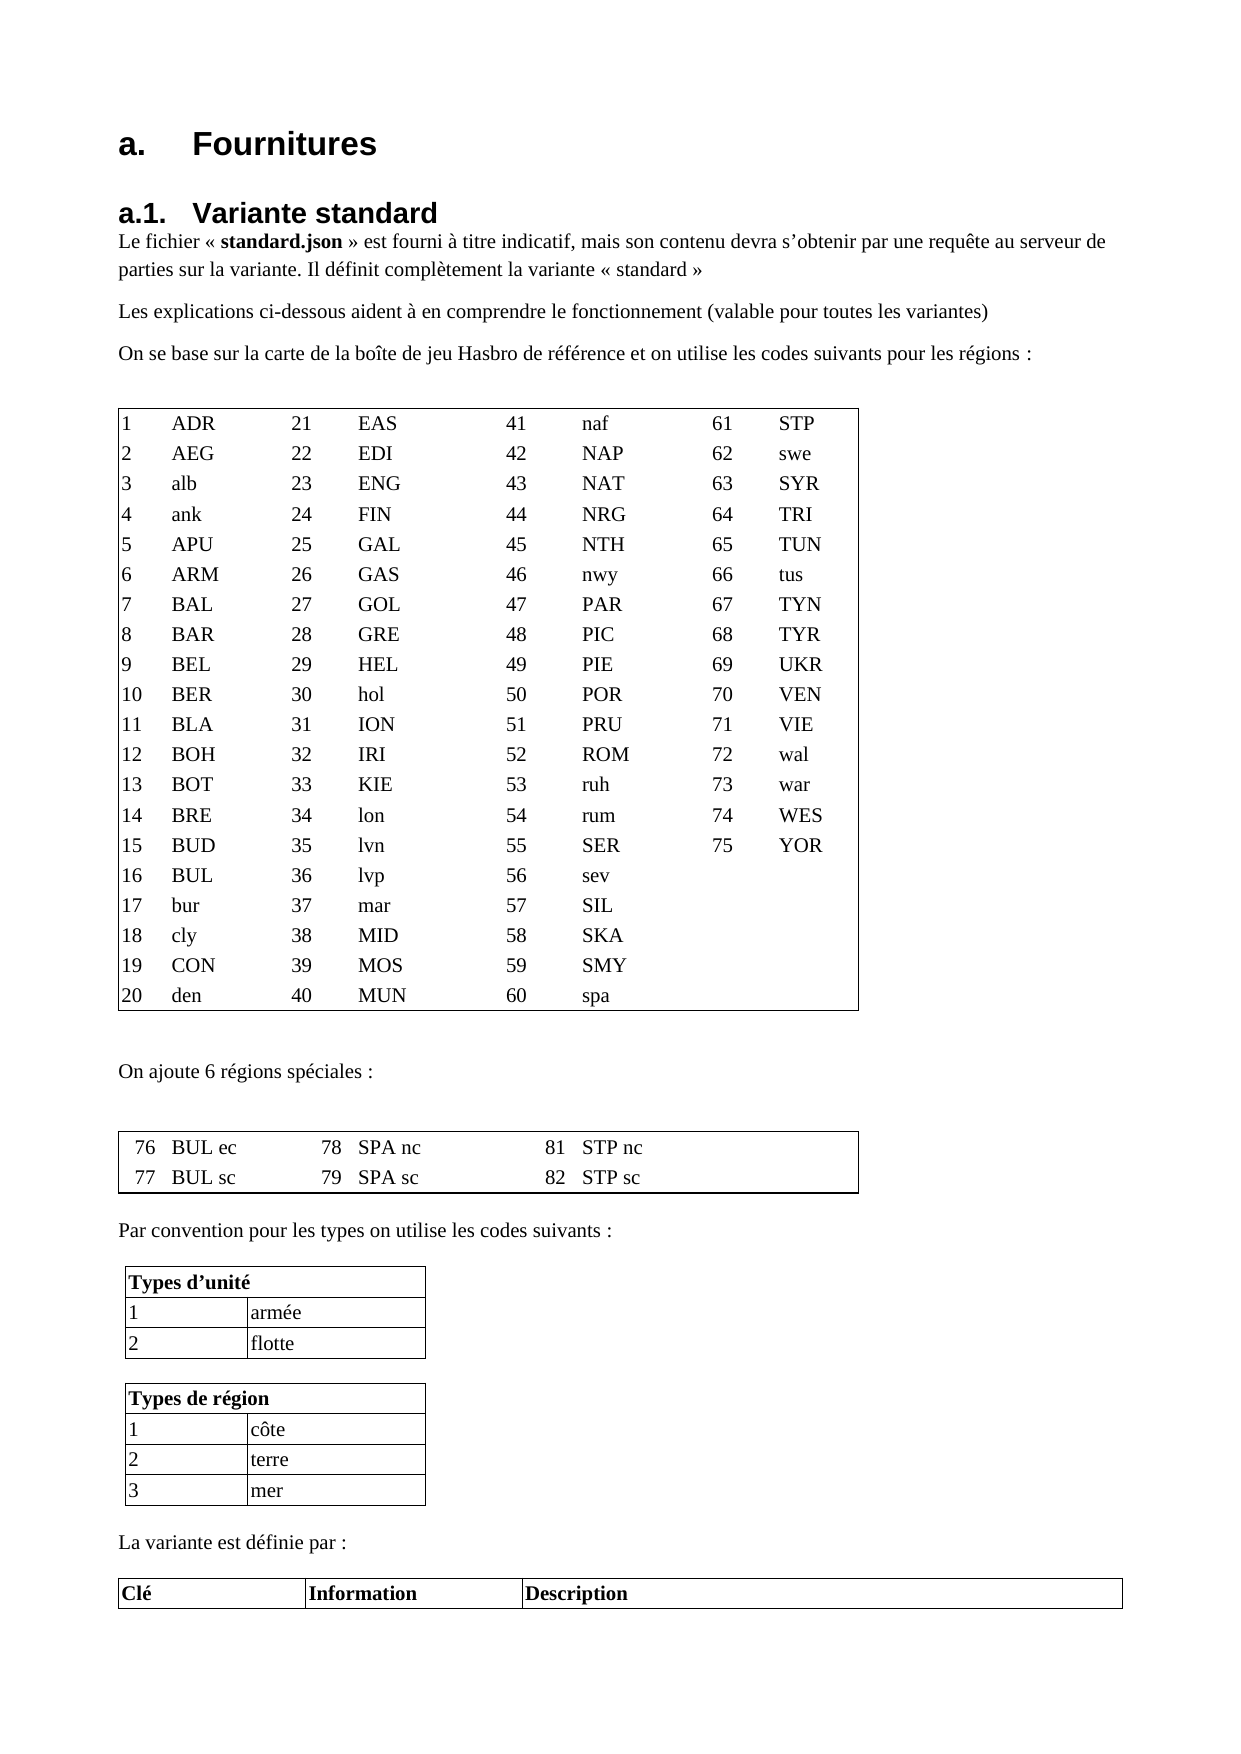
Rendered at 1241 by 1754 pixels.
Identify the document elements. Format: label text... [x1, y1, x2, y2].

table_cell 38 [288, 920, 344, 950]
table_cell [765, 890, 858, 920]
table_cell 58 [503, 920, 568, 950]
table_header 21 [288, 409, 344, 438]
table_cell BER [158, 679, 236, 709]
table_cell [446, 619, 503, 649]
table_cell GRE [345, 619, 446, 649]
table_cell [709, 890, 765, 920]
table_cell 27 [288, 589, 344, 619]
table_cell [236, 980, 288, 1010]
table_cell 71 [709, 709, 765, 739]
table_cell [652, 499, 709, 528]
table_cell 20 [119, 980, 158, 1010]
table_cell 24 [288, 499, 344, 528]
table_header [679, 1132, 709, 1162]
table_cell 35 [288, 830, 344, 860]
table_cell [652, 980, 709, 1010]
table_cell 64 [709, 499, 765, 528]
table_header 81 [503, 1132, 568, 1162]
table_cell bur [158, 890, 236, 920]
table_cell 19 [119, 950, 158, 980]
table_cell HEL [345, 649, 446, 679]
table_cell FIN [345, 499, 446, 528]
table_cell [652, 950, 709, 980]
table_cell lvp [345, 860, 446, 890]
table_cell 26 [288, 559, 344, 589]
table_cell [652, 890, 709, 920]
table_cell armée [248, 1298, 425, 1327]
table_cell lvn [345, 830, 446, 860]
table_cell 72 [709, 739, 765, 769]
table_cell 25 [288, 529, 344, 559]
table_cell 55 [503, 830, 568, 860]
table_cell BAL [158, 589, 236, 619]
table_cell [652, 529, 709, 559]
table_header Information [306, 1579, 522, 1608]
subtitle Fournitures [118, 124, 1122, 162]
table_cell ARM [158, 559, 236, 589]
table_cell 70 [709, 679, 765, 709]
table_cell IRI [345, 739, 446, 769]
table_cell 42 [503, 438, 568, 468]
table_header [709, 1132, 765, 1162]
table_cell 56 [503, 860, 568, 890]
table_cell 28 [288, 619, 344, 649]
table_cell ank [158, 499, 236, 528]
table_cell [236, 830, 288, 860]
table_cell [446, 860, 503, 890]
table_cell STP sc [569, 1162, 679, 1192]
table_cell terre [248, 1445, 425, 1474]
table_cell KIE [345, 769, 446, 799]
table_cell BAR [158, 619, 236, 649]
table_cell BOH [158, 739, 236, 769]
table_cell 3 [119, 468, 158, 498]
table_cell BUD [158, 830, 236, 860]
table_cell [765, 920, 858, 950]
table_header Types d’unité [126, 1267, 425, 1297]
table_header 76 [119, 1132, 158, 1162]
table_cell 63 [709, 468, 765, 498]
table_cell ROM [569, 739, 652, 769]
table_cell lon [345, 800, 446, 829]
table_cell [236, 800, 288, 829]
table_cell [236, 468, 288, 498]
table_header 78 [288, 1132, 344, 1162]
table_cell 48 [503, 619, 568, 649]
table_cell [236, 709, 288, 739]
table_cell 22 [288, 438, 344, 468]
table_cell SER [569, 830, 652, 860]
table_cell nwy [569, 559, 652, 589]
table_cell [446, 920, 503, 950]
table_cell [236, 679, 288, 709]
text Les explications ci-dessous aident à en comprendre le fonctionnement (valable pour toutes les variantes) [118, 299, 1122, 323]
table_header Description [523, 1579, 1122, 1608]
table_cell 30 [288, 679, 344, 709]
table_cell AEG [158, 438, 236, 468]
table_header 41 [503, 409, 568, 438]
text Le fichier « standard.json » est fourni à titre indicatif, mais son contenu devra s’obtenir par une requête au serveur de parties sur la variante. Il définit complètement la variante « standard » [118, 229, 1122, 281]
table_cell ION [345, 709, 446, 739]
table_cell SKA [569, 920, 652, 950]
table_cell GAS [345, 559, 446, 589]
table_cell 29 [288, 649, 344, 679]
table_cell GAL [345, 529, 446, 559]
table_cell PAR [569, 589, 652, 619]
table_cell [446, 739, 503, 769]
table_cell 23 [288, 468, 344, 498]
table_cell 69 [709, 649, 765, 679]
table_header SPA nc [345, 1132, 446, 1162]
table_cell SYR [765, 468, 858, 498]
table_cell NTH [569, 529, 652, 559]
table_cell 33 [288, 769, 344, 799]
table_cell PRU [569, 709, 652, 739]
table_cell alb [158, 468, 236, 498]
table_cell BOT [158, 769, 236, 799]
table_cell [652, 739, 709, 769]
table_cell 47 [503, 589, 568, 619]
table_header [446, 409, 503, 438]
table_cell cly [158, 920, 236, 950]
table_cell 3 [126, 1475, 247, 1505]
table_cell [446, 890, 503, 920]
table_cell 2 [126, 1445, 247, 1474]
table_cell [236, 649, 288, 679]
table_cell [236, 499, 288, 528]
table_cell [652, 800, 709, 829]
table_cell [652, 589, 709, 619]
table_header STP [765, 409, 858, 438]
table_cell [652, 769, 709, 799]
table_cell 67 [709, 589, 765, 619]
table_cell PIE [569, 649, 652, 679]
table_cell swe [765, 438, 858, 468]
table_header STP nc [569, 1132, 679, 1162]
text On ajoute 6 régions spéciales : [118, 1059, 1122, 1083]
table_cell [236, 529, 288, 559]
table_cell 45 [503, 529, 568, 559]
table_header naf [569, 409, 652, 438]
table_cell [652, 619, 709, 649]
table_cell 34 [288, 800, 344, 829]
table_header [236, 409, 288, 438]
table_cell [709, 980, 765, 1010]
table_cell NRG [569, 499, 652, 528]
table_cell [446, 679, 503, 709]
table_cell BEL [158, 649, 236, 679]
table_cell [652, 468, 709, 498]
table_cell 60 [503, 980, 568, 1010]
table_cell MUN [345, 980, 446, 1010]
table_cell 65 [709, 529, 765, 559]
table_cell ruh [569, 769, 652, 799]
table_cell SPA sc [345, 1162, 446, 1192]
table_cell [652, 830, 709, 860]
table_cell YOR [765, 830, 858, 860]
table_cell SIL [569, 890, 652, 920]
table_cell [652, 860, 709, 890]
table_cell GOL [345, 589, 446, 619]
table_cell 1 [126, 1414, 247, 1444]
table_header [652, 409, 709, 438]
table_cell 18 [119, 920, 158, 950]
table_cell 52 [503, 739, 568, 769]
table_cell POR [569, 679, 652, 709]
table_cell TYR [765, 619, 858, 649]
table_header [446, 1132, 503, 1162]
table_cell [446, 529, 503, 559]
table_cell [652, 709, 709, 739]
text La variante est définie par : [118, 1529, 1122, 1554]
table_cell 1 [126, 1298, 247, 1327]
table_cell [652, 920, 709, 950]
table_cell [446, 499, 503, 528]
table_header 61 [709, 409, 765, 438]
table_cell 4 [119, 499, 158, 528]
table_cell 49 [503, 649, 568, 679]
table_cell 9 [119, 649, 158, 679]
table_cell [236, 589, 288, 619]
table_cell [236, 920, 288, 950]
table_header [259, 1132, 288, 1162]
table_cell ENG [345, 468, 446, 498]
table_cell 75 [709, 830, 765, 860]
table_cell [709, 1162, 765, 1192]
table_cell 46 [503, 559, 568, 589]
table_cell VEN [765, 679, 858, 709]
table_cell 50 [503, 679, 568, 709]
table_cell 10 [119, 679, 158, 709]
table_cell [446, 468, 503, 498]
table_cell 73 [709, 769, 765, 799]
table_cell 16 [119, 860, 158, 890]
table_cell [236, 559, 288, 589]
table_header EAS [345, 409, 446, 438]
table_cell 51 [503, 709, 568, 739]
table_cell 11 [119, 709, 158, 739]
table_cell [446, 649, 503, 679]
table_cell [446, 438, 503, 468]
table_cell 37 [288, 890, 344, 920]
table_cell rum [569, 800, 652, 829]
table_cell [446, 559, 503, 589]
table_cell [652, 679, 709, 709]
table_cell PIC [569, 619, 652, 649]
table_cell wal [765, 739, 858, 769]
table_cell 12 [119, 739, 158, 769]
table_cell 15 [119, 830, 158, 860]
table_cell TRI [765, 499, 858, 528]
table_cell 62 [709, 438, 765, 468]
table_cell 44 [503, 499, 568, 528]
table_cell EDI [345, 438, 446, 468]
table_cell [236, 950, 288, 980]
table_cell [446, 1162, 503, 1192]
table_cell 77 [119, 1162, 158, 1192]
table_cell hol [345, 679, 446, 709]
table_cell [446, 830, 503, 860]
table_cell [446, 589, 503, 619]
table_cell 82 [503, 1162, 568, 1192]
table_cell BUL sc [158, 1162, 258, 1192]
table_cell mer [248, 1475, 425, 1505]
table_cell BRE [158, 800, 236, 829]
table_cell MID [345, 920, 446, 950]
table_cell [446, 769, 503, 799]
table_cell [765, 1162, 858, 1192]
table_cell 40 [288, 980, 344, 1010]
table_cell WES [765, 800, 858, 829]
table_cell den [158, 980, 236, 1010]
table_cell [236, 739, 288, 769]
table_cell war [765, 769, 858, 799]
table_cell [446, 709, 503, 739]
table_cell [652, 649, 709, 679]
table_cell [446, 800, 503, 829]
table_cell 32 [288, 739, 344, 769]
table_cell côte [248, 1414, 425, 1444]
table_cell CON [158, 950, 236, 980]
table_cell [765, 860, 858, 890]
table_cell [446, 950, 503, 980]
table_cell 36 [288, 860, 344, 890]
table_cell 5 [119, 529, 158, 559]
table_cell NAT [569, 468, 652, 498]
table_cell VIE [765, 709, 858, 739]
subtitle Variante standard [118, 196, 1122, 229]
table_cell spa [569, 980, 652, 1010]
table_cell tus [765, 559, 858, 589]
table_cell TUN [765, 529, 858, 559]
text Par convention pour les types on utilise les codes suivants : [118, 1218, 1122, 1242]
table_cell 39 [288, 950, 344, 980]
table_cell BUL [158, 860, 236, 890]
table_cell 13 [119, 769, 158, 799]
table_cell 74 [709, 800, 765, 829]
table_cell 14 [119, 800, 158, 829]
table_cell 8 [119, 619, 158, 649]
table_header ADR [158, 409, 236, 438]
table_cell APU [158, 529, 236, 559]
table_cell BLA [158, 709, 236, 739]
text On se base sur la carte de la boîte de jeu Hasbro de référence et on utilise les codes suivants pour les régions : [118, 341, 1122, 365]
table_cell [236, 769, 288, 799]
table_cell [652, 438, 709, 468]
table_cell 57 [503, 890, 568, 920]
table_cell [709, 860, 765, 890]
table_cell 68 [709, 619, 765, 649]
table_cell [709, 920, 765, 950]
table_cell [765, 950, 858, 980]
table_cell 17 [119, 890, 158, 920]
table_cell [236, 438, 288, 468]
table_cell 43 [503, 468, 568, 498]
table_cell [259, 1162, 288, 1192]
table_cell MOS [345, 950, 446, 980]
table_cell NAP [569, 438, 652, 468]
table_cell 66 [709, 559, 765, 589]
table_cell [765, 980, 858, 1010]
table_cell 2 [119, 438, 158, 468]
table_cell [709, 950, 765, 980]
table_cell sev [569, 860, 652, 890]
table_cell TYN [765, 589, 858, 619]
table_header [765, 1132, 858, 1162]
table_cell [446, 980, 503, 1010]
table_header Clé [119, 1579, 305, 1608]
table_header BUL ec [158, 1132, 258, 1162]
table_cell 7 [119, 589, 158, 619]
table_cell 31 [288, 709, 344, 739]
table_cell 59 [503, 950, 568, 980]
table_cell flotte [248, 1328, 425, 1358]
table_cell [652, 559, 709, 589]
table_cell 6 [119, 559, 158, 589]
table_cell UKR [765, 649, 858, 679]
table_cell 53 [503, 769, 568, 799]
table_header Types de région [126, 1384, 425, 1413]
table_cell [236, 890, 288, 920]
table_cell 79 [288, 1162, 344, 1192]
table_cell [679, 1162, 709, 1192]
table_cell SMY [569, 950, 652, 980]
table_header 1 [119, 409, 158, 438]
table_cell [236, 619, 288, 649]
table_cell 2 [126, 1328, 247, 1358]
table_cell mar [345, 890, 446, 920]
table_cell 54 [503, 800, 568, 829]
table_cell [236, 860, 288, 890]
